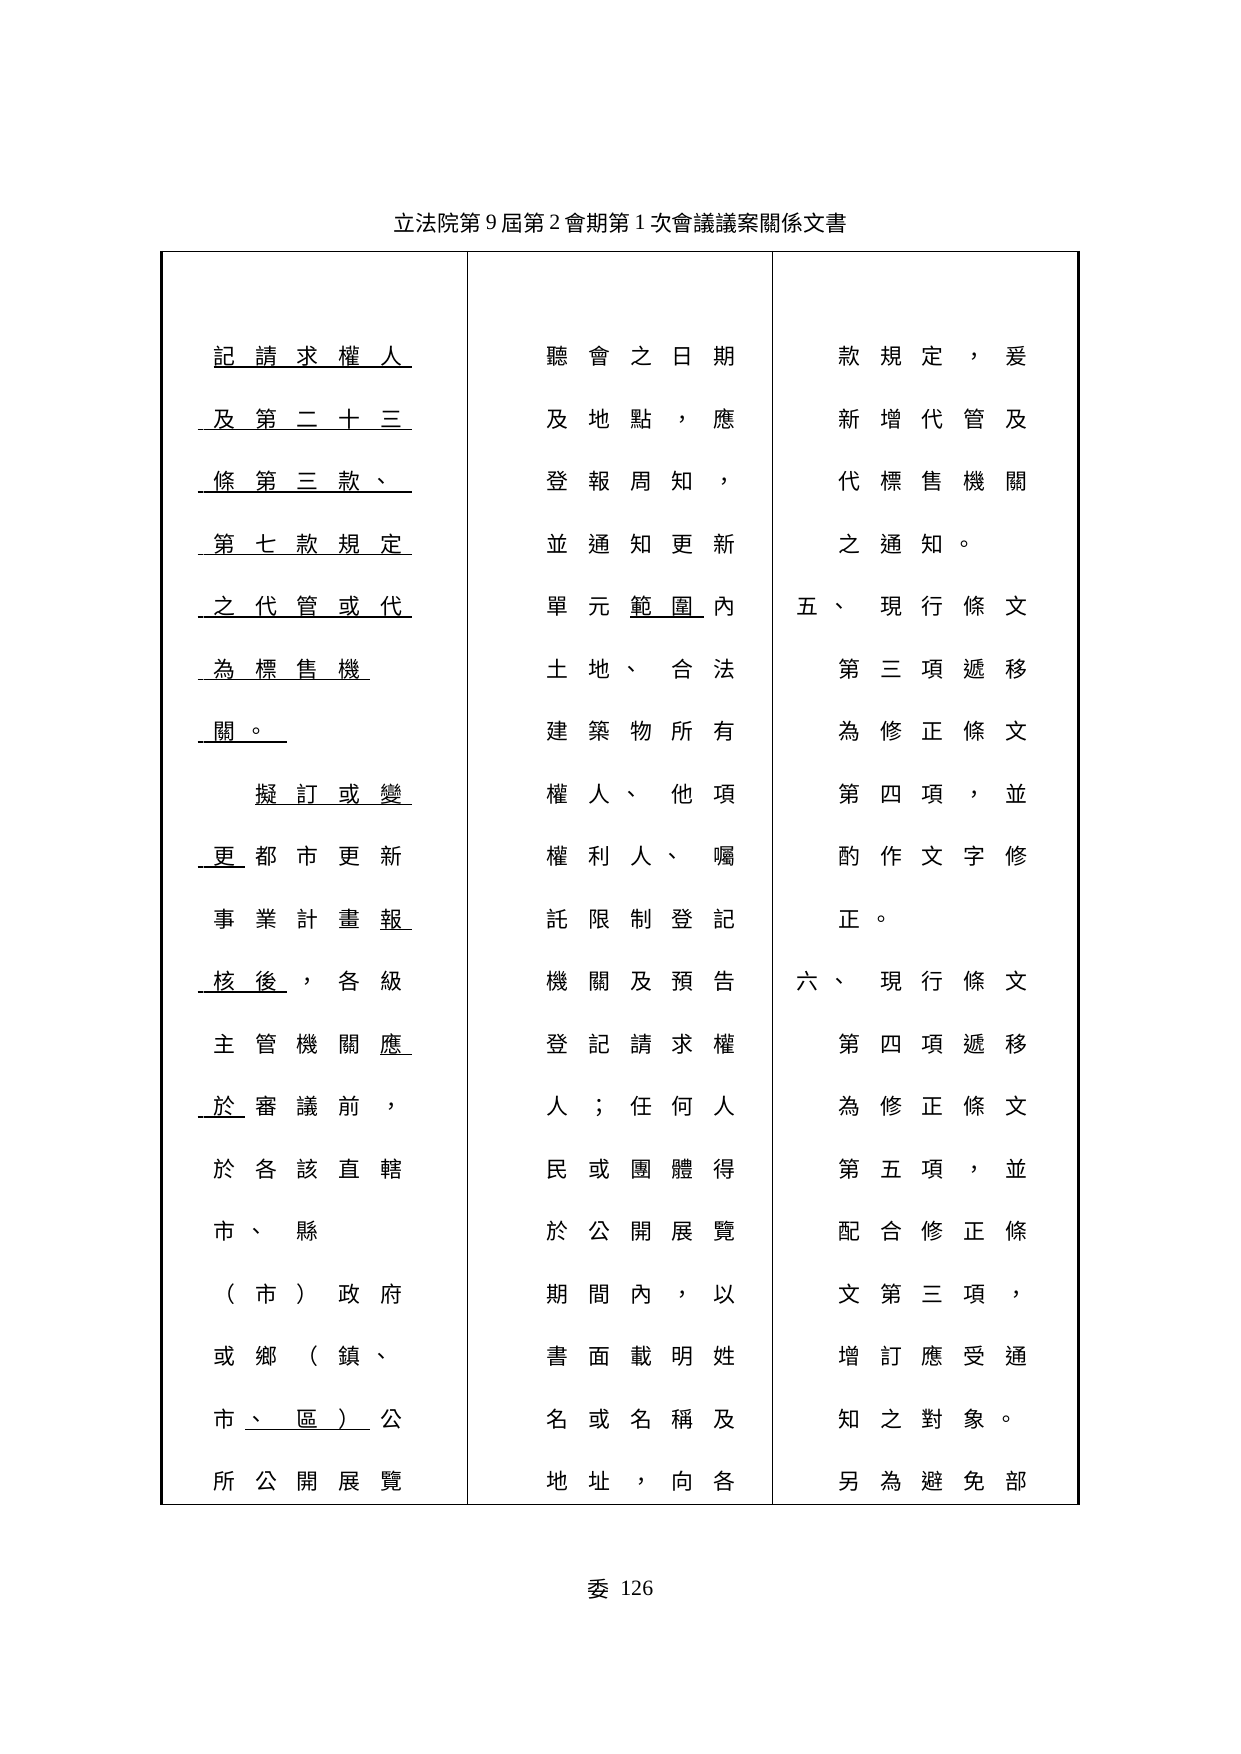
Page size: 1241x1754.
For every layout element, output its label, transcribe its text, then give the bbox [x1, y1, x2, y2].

table_cell 記請求權人及第二十三條第三款、第七款規定之代管或代為標售機關。 擬訂或變更都市更新事業計畫報核後，各級主管機關應於審議前，於各該直轄市、縣（市）政府或鄉（鎮、市、區）公所公開展覽 [163, 252, 467, 1504]
table_cell 款規定，爰新增代管及代標售機關之通知。 五、現行條文第三項遞移為修正條文第四項，並酌作文字修正。 六、現行條文第四項遞移為修正條文第五項，並配合修正條文第三項，增訂應受通知之對象。另為避免部 [773, 252, 1077, 1504]
table_cell 聽會之日期及地點，應登報周知，並通知更新單元範圍內土地、合法建築物所有權人、他項權利人、囑託限制登記機關及預告登記請求權人；任何人民或團體得於公開展覽期間內，以書面載明姓名或名稱及地址，向各 [468, 252, 772, 1504]
